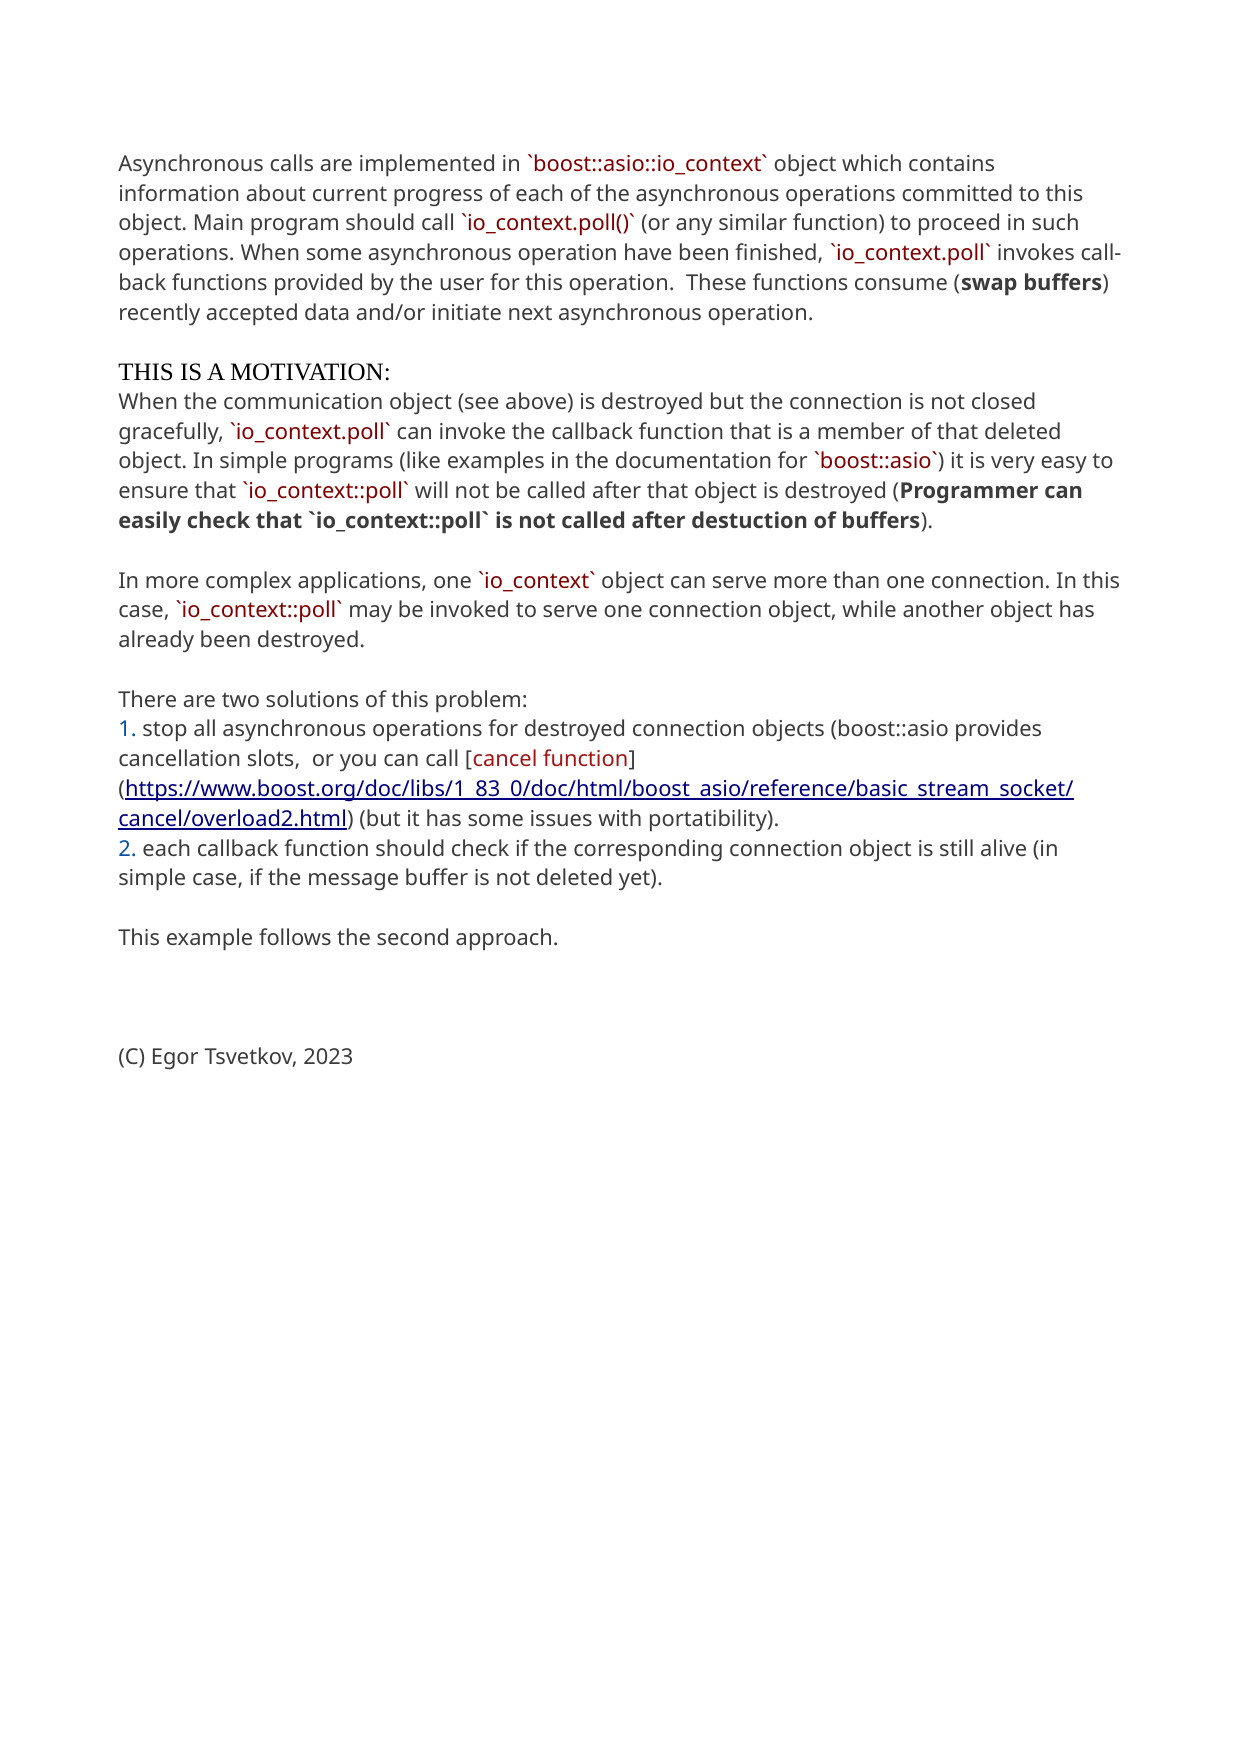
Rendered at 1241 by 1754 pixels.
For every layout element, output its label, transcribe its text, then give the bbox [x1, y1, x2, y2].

text This example follows the second approach. [118, 922, 1122, 952]
text THIS IS A MOTIVATION: [118, 356, 1122, 386]
text In more complex applications, one `io_context` object can serve more than one connection. In this case, `io_context::poll` may be invoked to serve one connection object, while another object has already been destroyed. [118, 564, 1122, 654]
text (C) Egor Tsvetkov, 2023 [118, 1041, 1122, 1071]
text 1. stop all asynchronous operations for destroyed connection objects (boost::asio provides cancellation slots, or you can call [cancel function](https://www.boost.org/doc/libs/1_83_0/doc/html/boost_asio/reference/basic_stream_socket/cancel/overload2.html) (but it has some issues with portatibility). [118, 713, 1122, 833]
text When the communication object (see above) is destroyed but the connection is not closed gracefully, `io_context.poll` can invoke the callback function that is a member of that deleted object. In simple programs (like examples in the documentation for `boost::asio`) it is very easy to ensure that `io_context::poll` will not be called after that object is destroyed (Programmer can easily check that `io_context::poll` is not called after destuction of buffers). [118, 386, 1122, 535]
text There are two solutions of this problem: [118, 684, 1122, 713]
text Asynchronous calls are implemented in `boost::asio::io_context` object which contains information about current progress of each of the asynchronous operations committed to this object. Main program should call `io_context.poll()` (or any similar function) to proceed in such operations. When some asynchronous operation have been finished, `io_context.poll` invokes call-back functions provided by the user for this operation. These functions consume (swap buffers) recently accepted data and/or initiate next asynchronous operation. [118, 148, 1122, 327]
text 2. each callback function should check if the corresponding connection object is still alive (in simple case, if the message buffer is not deleted yet). [118, 833, 1122, 892]
